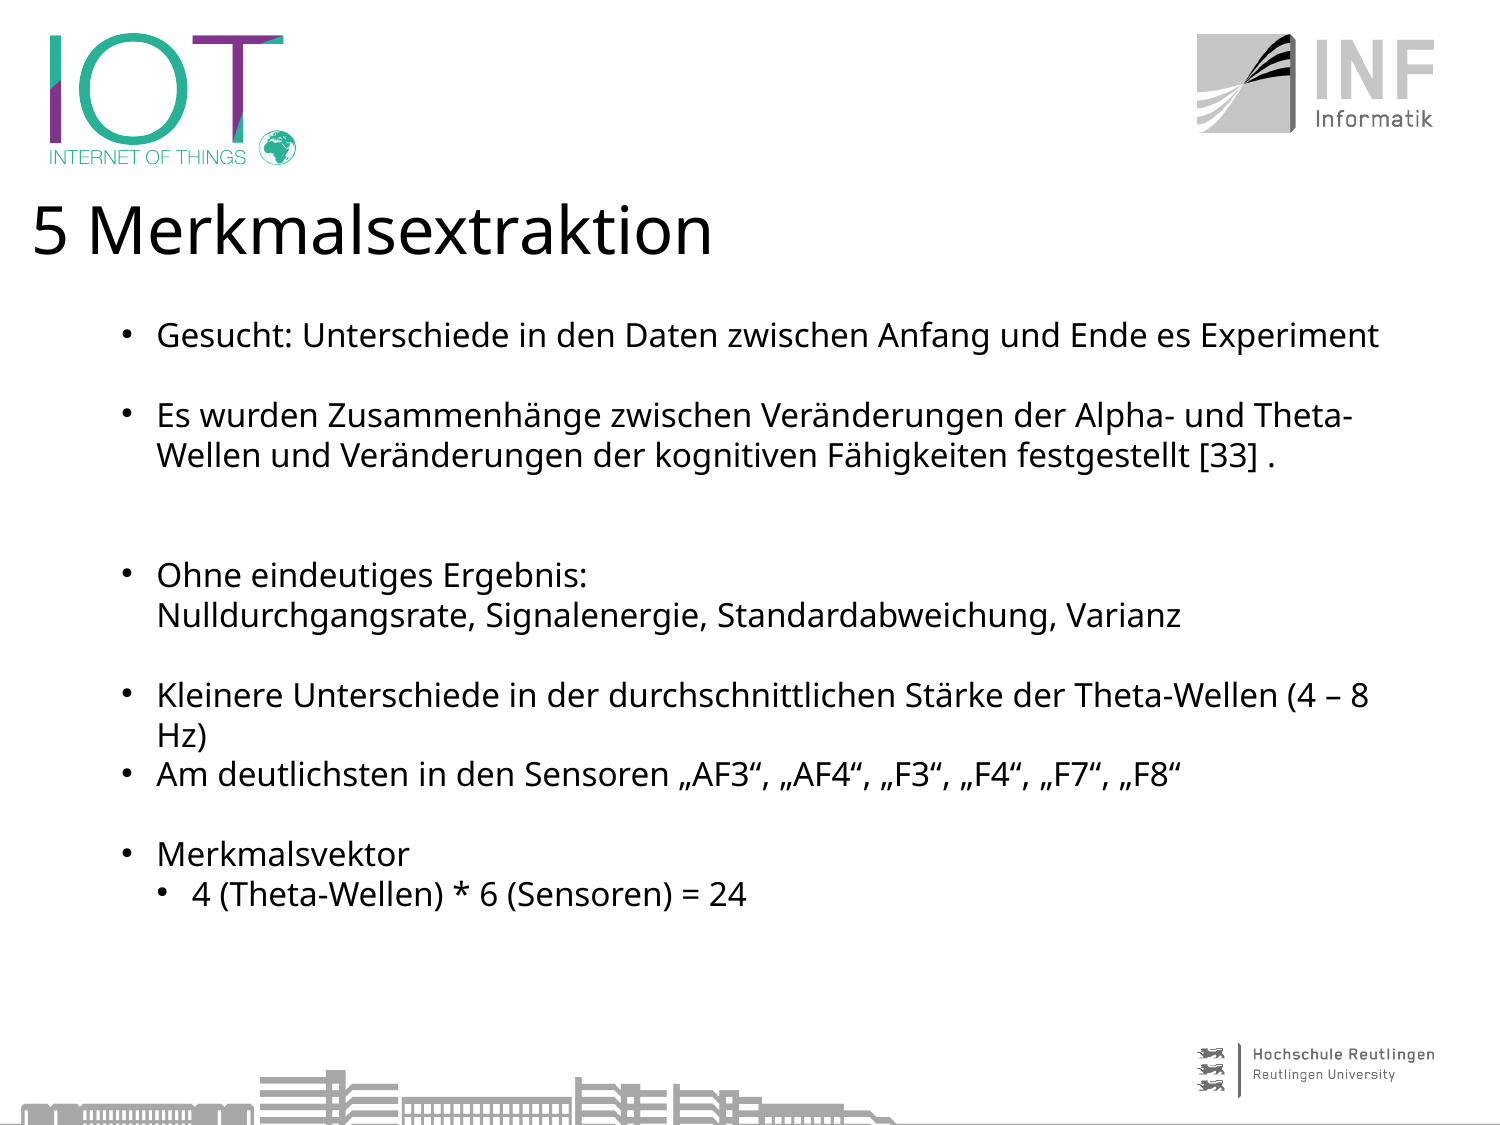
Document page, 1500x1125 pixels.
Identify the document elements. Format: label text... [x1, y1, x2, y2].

text_box 5 Merkmalsextraktion [16, 180, 1464, 284]
picture [1197, 34, 1434, 133]
picture [0, 1042, 1500, 1125]
text_box Gesucht: Unterschiede in den Daten zwischen Anfang und Ende es Experiment Es wurden Zusammenhänge zwischen Veränderungen der Alpha- und Theta-Wellen und Veränderungen der kognitiven Fähigkeiten festgestellt [33] . Ohne eindeutiges Ergebnis: Nulldurchgangsrate, Signalenergie, Standardabweichung, Varianz Kleinere Unterschiede in der durchschnittlichen Stärke der Theta-Wellen (4 – 8 Hz) Am deutlichsten in den Sensoren „AF3“, „AF4“, „F3“, „F4“, „F7“, „F8“ Merkmalsvektor 4 (Theta-Wellen) * 6 (Sensoren) = 24 [106, 307, 1430, 1040]
picture [50, 33, 296, 165]
